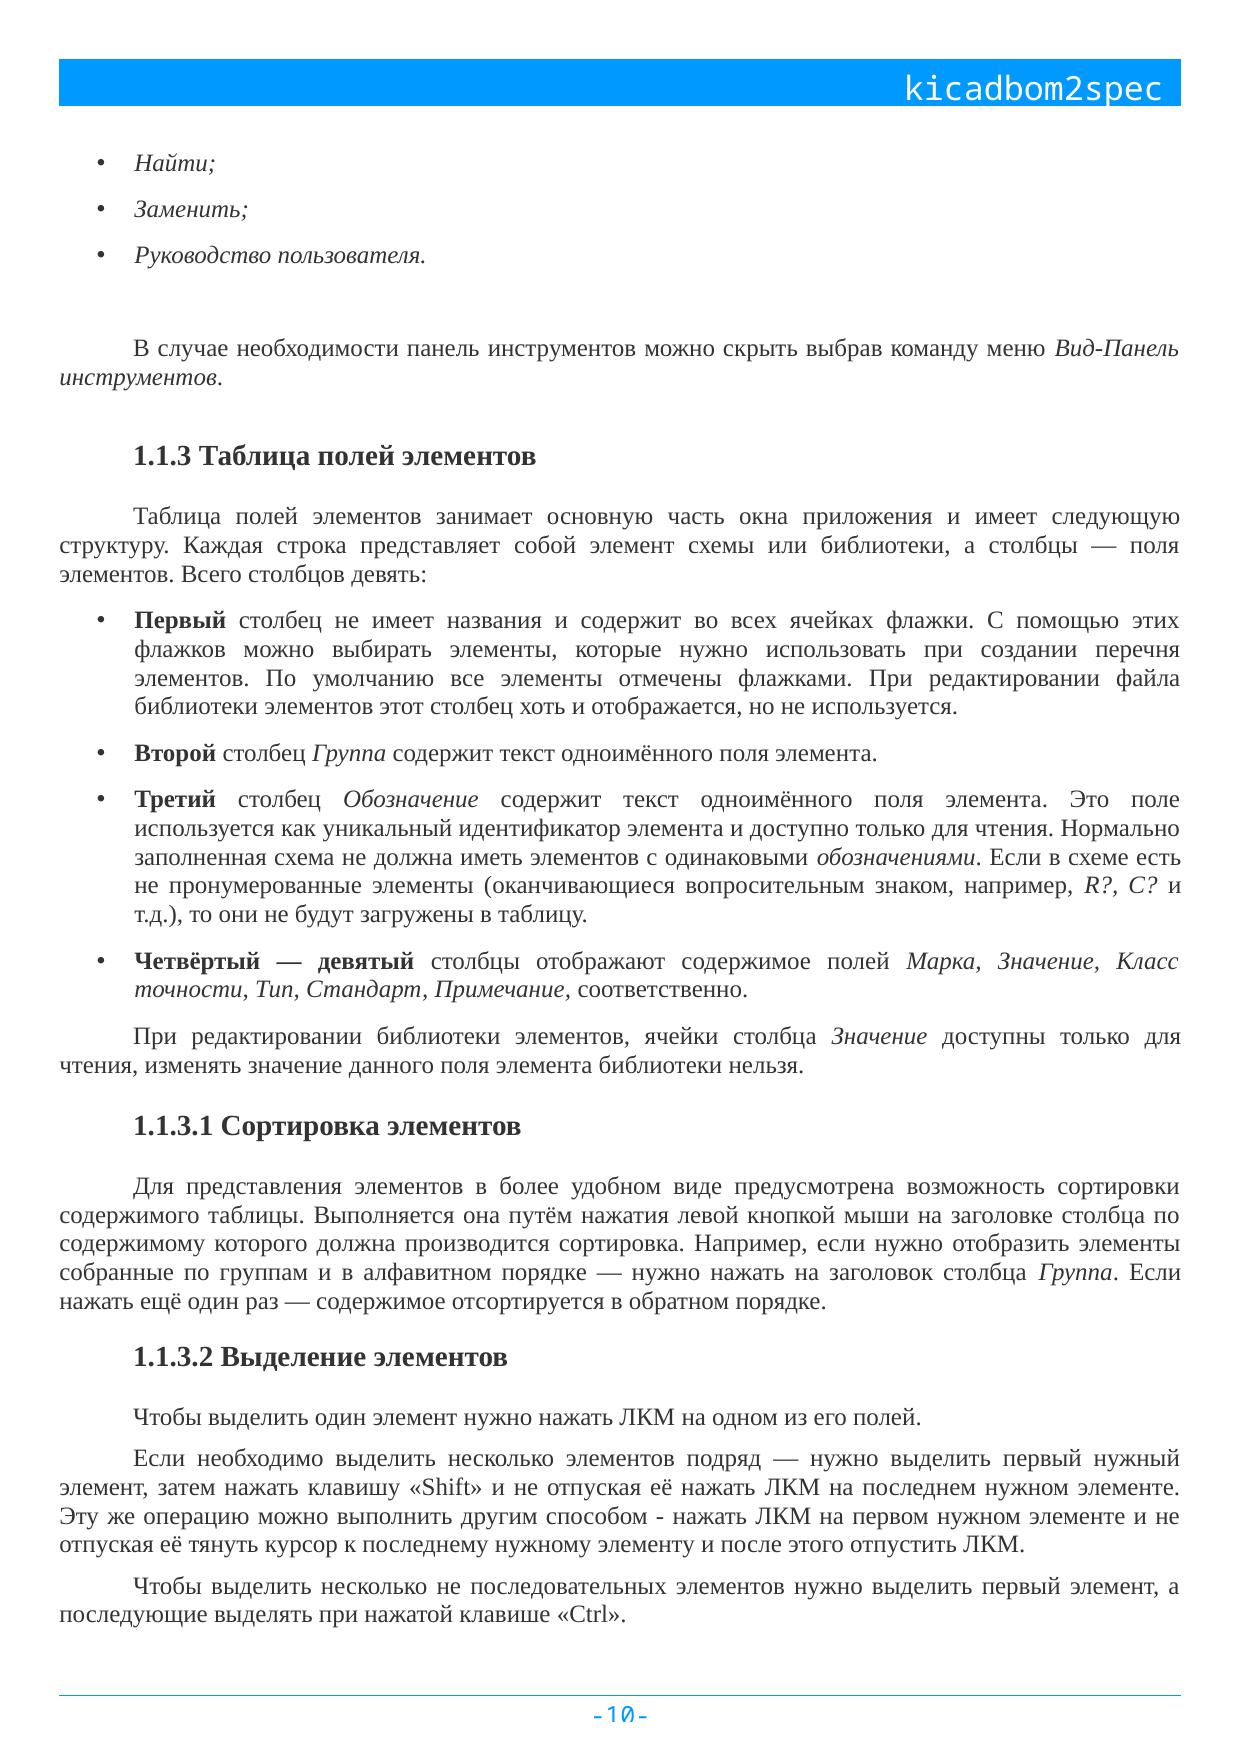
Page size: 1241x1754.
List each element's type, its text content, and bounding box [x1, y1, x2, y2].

text Таблица полей элементов занимает основную часть окна приложения и имеет следующую структуру. Каждая строка представляет собой элемент схемы или библиотеки, а столбцы — поля элементов. Всего столбцов девять: [59, 501, 1181, 587]
list Четвёртый — девятый столбцы отображают содержимое полей Марка, Значение, Класс точности, Тип, Стандарт, Примечание, соответственно. [97, 946, 1181, 1003]
list Найти; [97, 148, 1181, 176]
list Заменить; [97, 194, 1181, 223]
text Чтобы выделить один элемент нужно нажать ЛКМ на одном из его полей. [59, 1402, 1181, 1431]
text Для представления элементов в более удобном виде предусмотрена возможность сортировки содержимого таблицы. Выполняется она путём нажатия левой кнопкой мыши на заголовке столбца по содержимому которого должна производится сортировка. Например, если нужно отобразить элементы собранные по группам и в алфавитном порядке — нужно нажать на заголовок столбца Группа. Если нажать ещё один раз — содержимое отсортируется в обратном порядке. [59, 1171, 1181, 1315]
list Первый столбец не имеет названия и содержит во всех ячейках флажки. С помощью этих флажков можно выбирать элементы, которые нужно использовать при создании перечня элементов. По умолчанию все элементы отмечены флажками. При редактировании файла библиотеки элементов этот столбец хоть и отображается, но не используется. [97, 605, 1181, 720]
subtitle 1.1.3 Таблица полей элементов [133, 438, 1181, 472]
list Второй столбец Группа содержит текст одноимённого поля элемента. [97, 738, 1181, 767]
text Если необходимо выделить несколько элементов подряд — нужно выделить первый нужный элемент, затем нажать клавишу «Shift» и не отпуская её нажать ЛКМ на последнем нужном элементе. Эту же операцию можно выполнить другим способом - нажать ЛКМ на первом нужном элементе и не отпуская её тянуть курсор к последнему нужному элементу и после этого отпустить ЛКМ. [59, 1443, 1181, 1558]
text При редактировании библиотеки элементов, ячейки столбца Значение доступны только для чтения, изменять значение данного поля элемента библиотеки нельзя. [59, 1021, 1181, 1078]
list Третий столбец Обозначение содержит текст одноимённого поля элемента. Это поле используется как уникальный идентификатор элемента и доступно только для чтения. Нормально заполненная схема не должна иметь элементов с одинаковыми обозначениями. Если в схеме есть не пронумерованные элементы (оканчивающиеся вопросительным знаком, например, R?, C? и т.д.), то они не будут загружены в таблицу. [97, 784, 1181, 928]
list Руководство пользователя. [97, 241, 1181, 269]
subtitle 1.1.3.2 Выделение элементов [133, 1339, 1181, 1373]
subtitle 1.1.3.1 Сортировка элементов [133, 1108, 1181, 1142]
text В случае необходимости панель инструментов можно скрыть выбрав команду меню Вид-Панель инструментов. [59, 333, 1181, 391]
text Чтобы выделить несколько не последовательных элементов нужно выделить первый элемент, а последующие выделять при нажатой клавише «Ctrl». [59, 1571, 1181, 1628]
